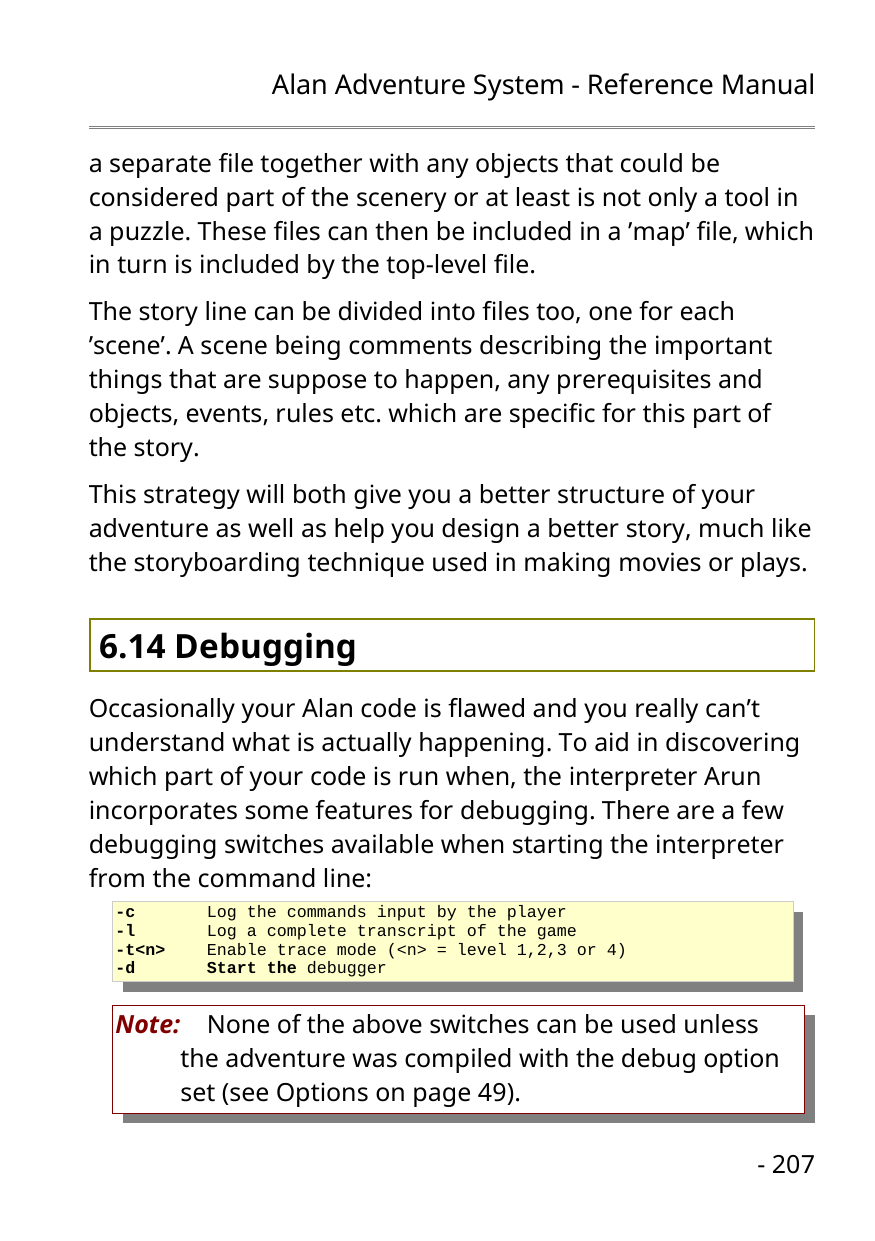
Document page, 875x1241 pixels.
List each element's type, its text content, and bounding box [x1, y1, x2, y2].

text This strategy will both give you a better structure of your adventure as well as help you design a better story, much like the storyboarding technique used in making movies or plays. [88, 477, 815, 579]
text -d Start the debugger [113, 957, 793, 981]
text The story line can be divided into files too, one for each ’scene’. A scene be­ing comments describing the important things that are suppose to happen, any prerequisites and objects, events, rules etc. which are specific for this part of the story. [88, 294, 815, 464]
text -c Log the commands input by the player [113, 902, 793, 920]
list None of the above switches can be used unless the adven­ture was compiled with the debug option set (see Options on page 39). [113, 1006, 804, 1112]
subtitle Debugging [91, 620, 814, 670]
text -l Log a complete transcript of the game [113, 920, 793, 938]
text a separate file together with any objects that could be considered part of the scenery or at least is not only a tool in a puzzle. These files can then be included in a ’map’ file, which in turn is included by the top-level file. [88, 146, 815, 281]
text -t<n> Enable trace mode (<n> = level 1,2,3 or 4) [113, 938, 793, 957]
text Occasionally your Alan code is flawed and you really can’t understand what is actually happening. To aid in discovering which part of your code is run when, the interpreter Arun incorporates some features for debugging. There are a few debugging switches available when starting the interpreter from the command line: [88, 691, 815, 895]
